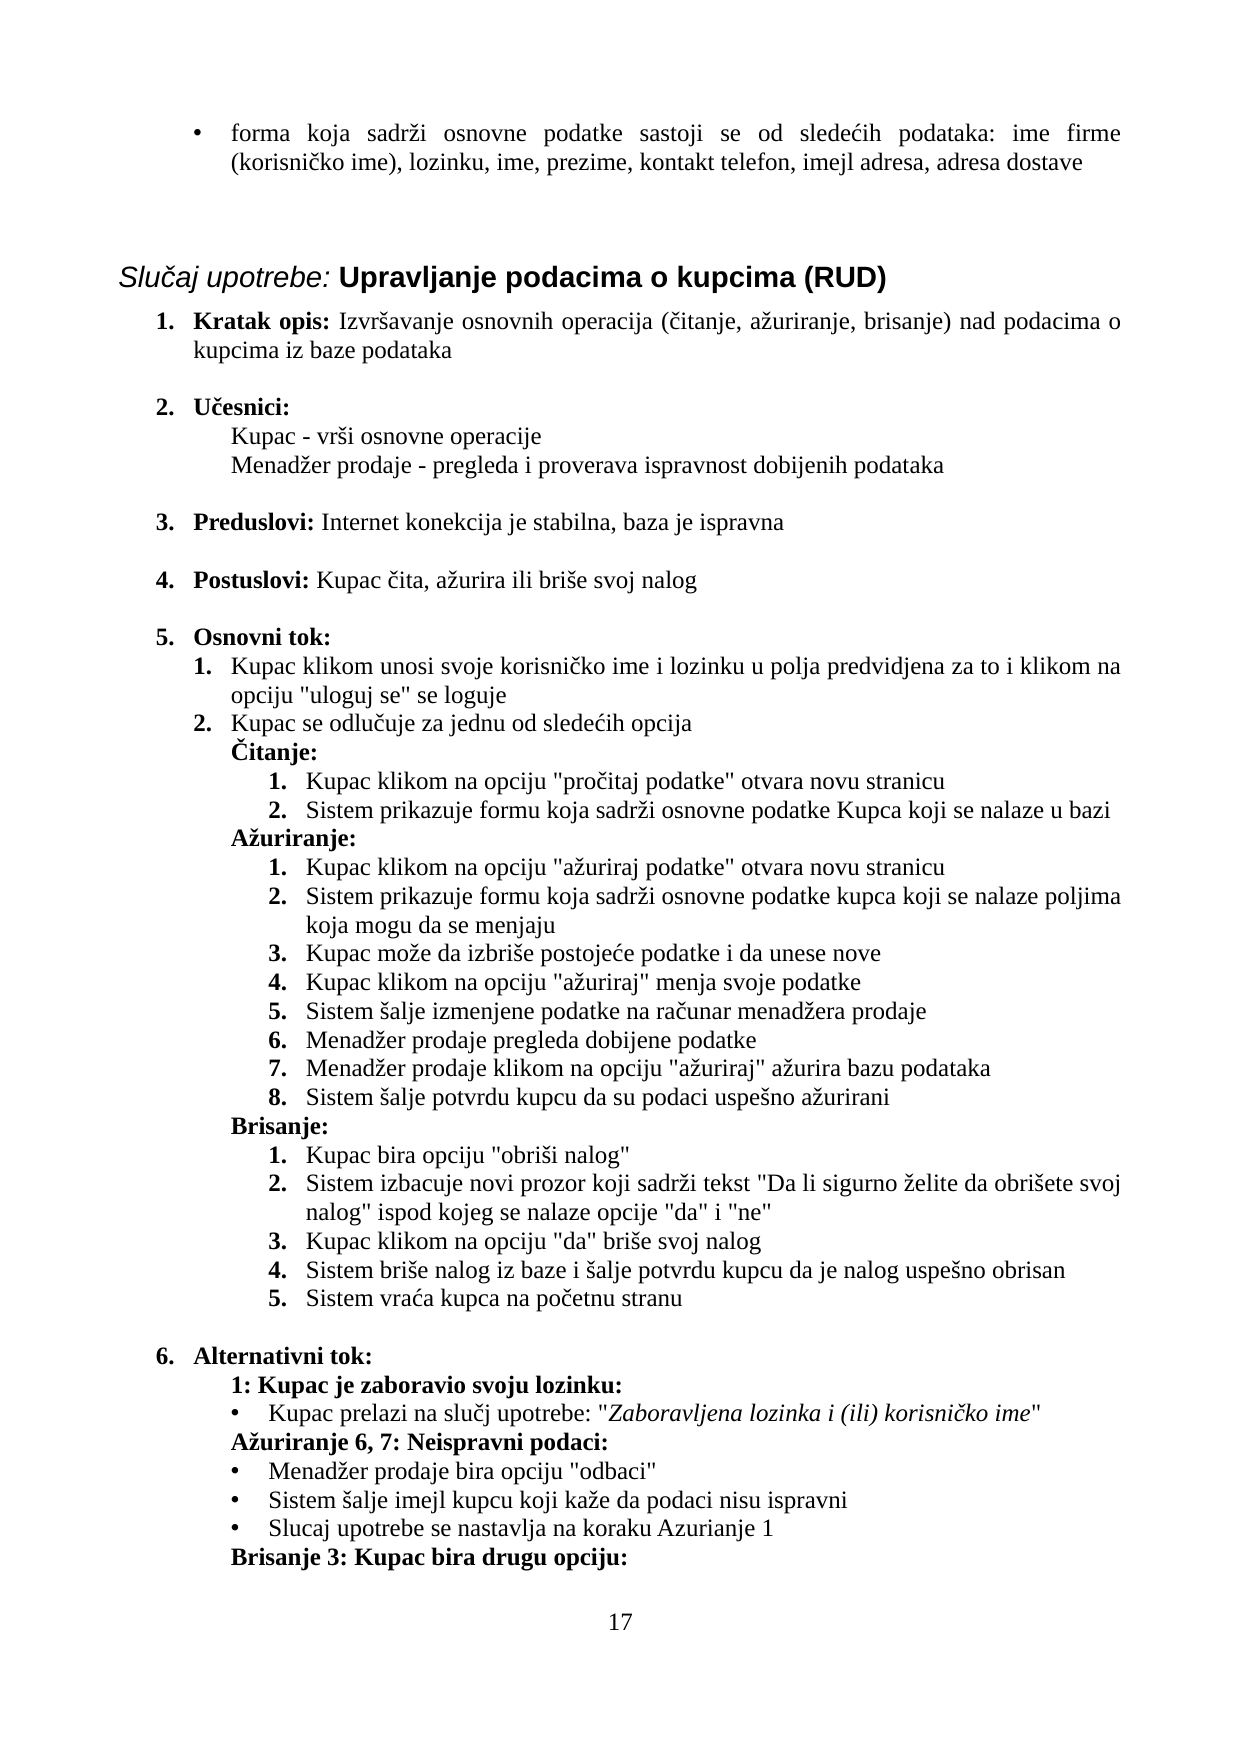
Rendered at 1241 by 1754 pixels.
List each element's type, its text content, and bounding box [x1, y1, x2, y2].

list Sistem izbacuje novi prozor koji sadrži tekst "Da li sigurno želite da obrišete svoj nalog" ispod kojeg se nalaze opcije "da" i "ne" [268, 1168, 1122, 1226]
text Brisanje 3: Kupac bira drugu opciju: [231, 1542, 1122, 1571]
list Kupac klikom na opciju "da" briše svoj nalog [268, 1226, 1122, 1255]
list Kupac klikom unosi svoje korisničko ime i lozinku u polja predvidjena za to i klikom na opciju "uloguj se" se loguje [193, 651, 1122, 708]
list Ažuriranje 6, 7: Neispravni podaci: [193, 1427, 1122, 1456]
list Sistem prikazuje formu koja sadrži osnovne podatke Kupca koji se nalaze u bazi [268, 795, 1122, 823]
text Brisanje: [231, 1111, 1122, 1140]
list Kupac klikom na opciju "pročitaj podatke" otvara novu stranicu [268, 766, 1122, 795]
subtitle Slučaj upotrebe: Upravljanje podacima o kupcima (RUD) [118, 260, 1122, 293]
list Preduslovi: Internet konekcija je stabilna, baza je ispravna [156, 507, 1122, 536]
list Kratak opis: Izvršavanje osnovnih operacija (čitanje, ažuriranje, brisanje) nad podacima o kupcima iz baze podataka [156, 306, 1122, 363]
list Sistem šalje potvrdu kupcu da su podaci uspešno ažurirani [268, 1082, 1122, 1111]
list Menadžer prodaje pregleda dobijene podatke [268, 1025, 1122, 1053]
list Osnovni tok: [156, 622, 1122, 651]
list Čitanje: [193, 737, 1122, 766]
list Sistem prikazuje formu koja sadrži osnovne podatke kupca koji se nalaze poljima koja mogu da se menjaju [268, 881, 1122, 938]
list forma koja sadrži osnovne podatke sastoji se od sledećih podataka: ime firme (korisničko ime), lozinku, ime, prezime, kontakt telefon, imejl adresa, adresa dostave [193, 118, 1122, 176]
list Slucaj upotrebe se nastavlja na koraku Azurianje 1 [231, 1513, 1122, 1542]
list Učesnici: [156, 392, 1122, 421]
list Menadžer prodaje klikom na opciju "ažuriraj" ažurira bazu podataka [268, 1053, 1122, 1082]
list Menadžer prodaje - pregleda i proverava ispravnost dobijenih podataka [193, 450, 1122, 478]
list Kupac - vrši osnovne operacije [193, 421, 1122, 450]
list Postuslovi: Kupac čita, ažurira ili briše svoj nalog [156, 565, 1122, 593]
list Sistem šalje izmenjene podatke na računar menadžera prodaje [268, 996, 1122, 1025]
list Kupac bira opciju "obriši nalog" [268, 1140, 1122, 1168]
list Menadžer prodaje bira opciju "odbaci" [231, 1456, 1122, 1485]
list Kupac može da izbriše postojeće podatke i da unese nove [268, 938, 1122, 967]
list Kupac prelazi na slučj upotrebe: "Zaboravljena lozinka i (ili) korisničko ime" [231, 1398, 1122, 1427]
list Kupac klikom na opciju "ažuriraj podatke" otvara novu stranicu [268, 852, 1122, 881]
list 1: Kupac je zaboravio svoju lozinku: [193, 1370, 1122, 1398]
list Alternativni tok: [156, 1341, 1122, 1370]
list Sistem vraća kupca na početnu stranu [268, 1283, 1122, 1312]
list Sistem šalje imejl kupcu koji kaže da podaci nisu ispravni [231, 1485, 1122, 1513]
list Kupac klikom na opciju "ažuriraj" menja svoje podatke [268, 967, 1122, 996]
text Ažuriranje: [231, 823, 1122, 852]
list Sistem briše nalog iz baze i šalje potvrdu kupcu da je nalog uspešno obrisan [268, 1255, 1122, 1283]
list Kupac se odlučuje za jednu od sledećih opcija [193, 708, 1122, 737]
